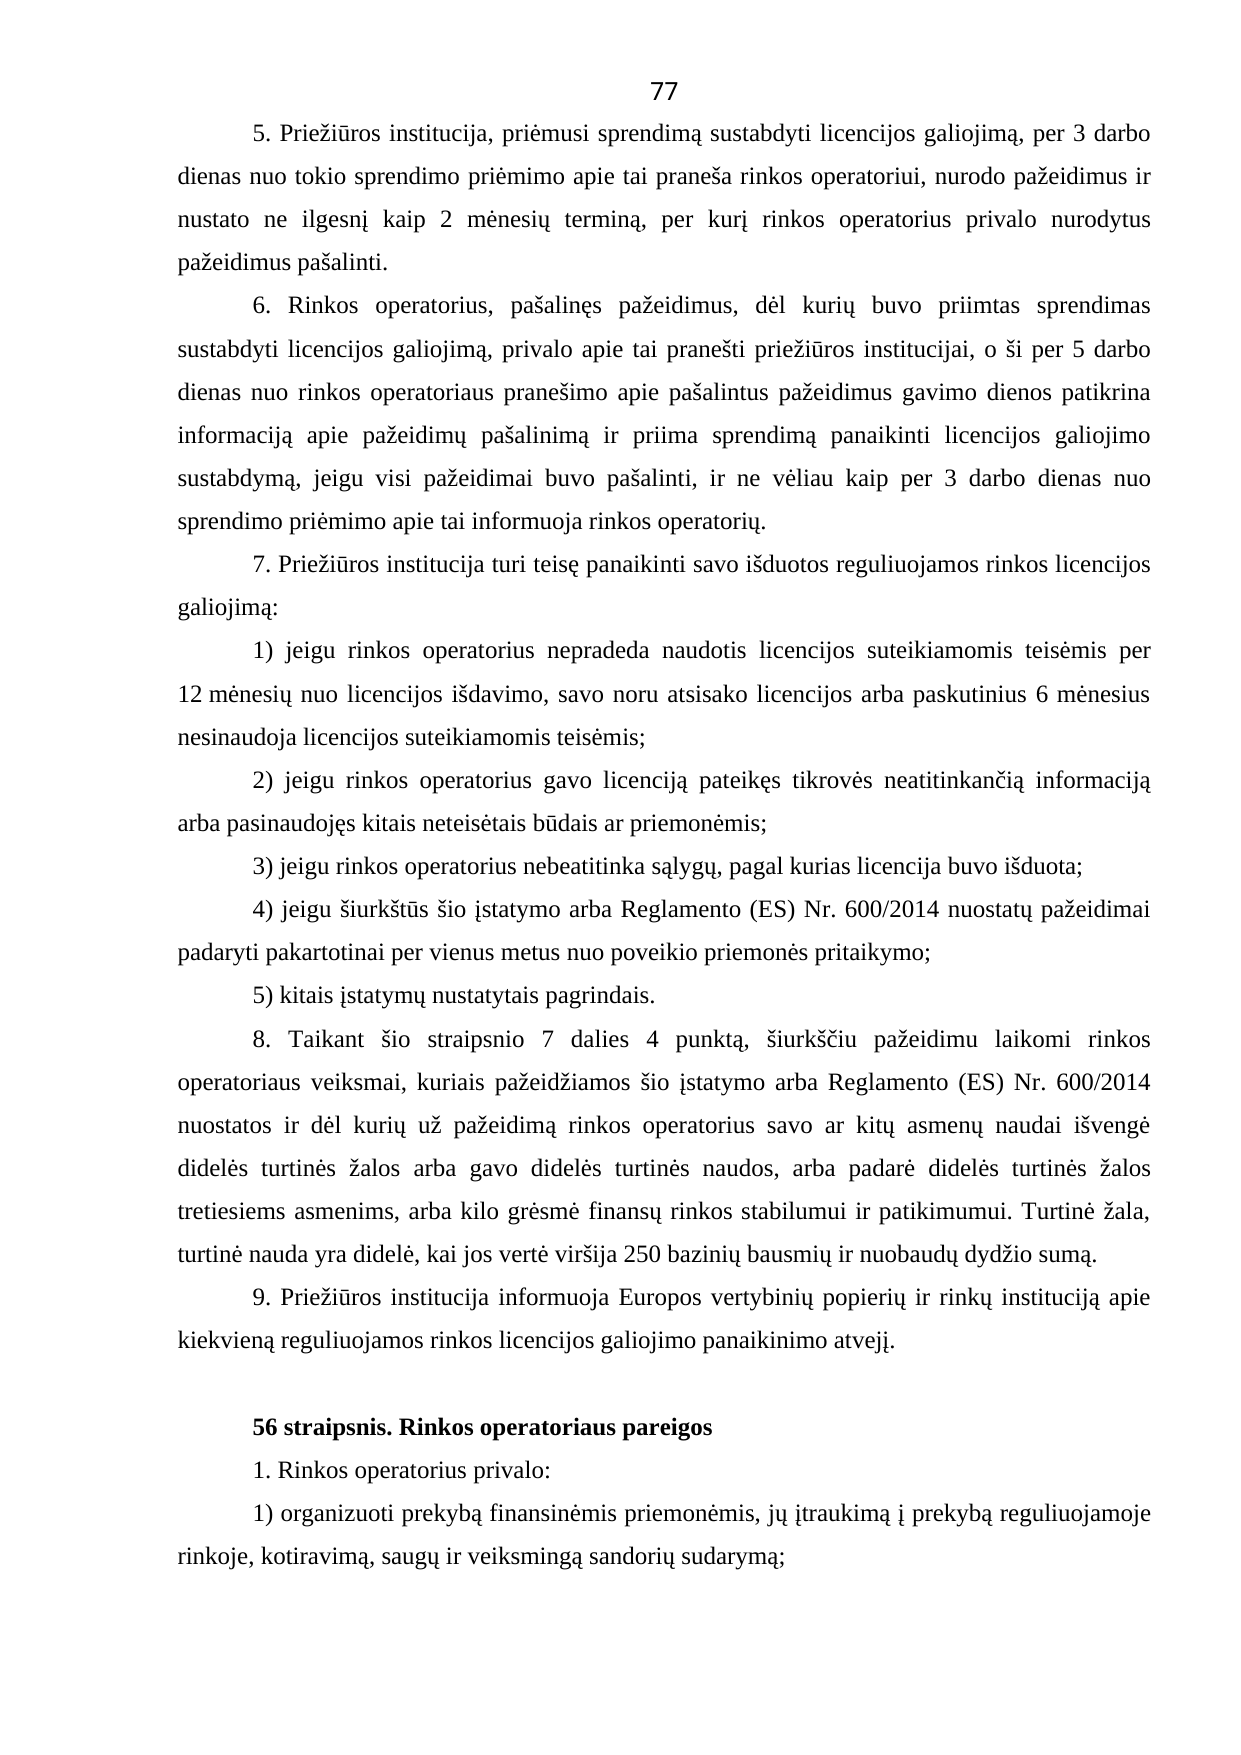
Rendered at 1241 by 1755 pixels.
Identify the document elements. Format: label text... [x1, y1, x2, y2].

text 2) jeigu rinkos operatorius gavo licenciją pateikęs tikrovės neatitinkančią informaciją arba pasinaudojęs kitais neteisėtais būdais ar priemonėmis; [177, 765, 1152, 837]
text 5) kitais įstatymų nustatytais pagrindais. [177, 981, 1152, 1009]
text 56 straipsnis. Rinkos operatoriaus pareigos [177, 1412, 1152, 1441]
text 1) jeigu rinkos operatorius nepradeda naudotis licencijos suteikiamomis teisėmis per 12 mėnesių nuo licencijos išdavimo, savo noru atsisako licencijos arba paskutinius 6 mėnesius nesinaudoja licencijos suteikiamomis teisėmis; [177, 636, 1152, 751]
text 1) organizuoti prekybą finansinėmis priemonėmis, jų įtraukimą į prekybą reguliuojamoje rinkoje, kotiravimą, saugų ir veiksmingą sandorių sudarymą; [177, 1498, 1152, 1570]
text 7. Priežiūros institucija turi teisę panaikinti savo išduotos reguliuojamos rinkos licencijos galiojimą: [177, 549, 1152, 621]
text 5. Priežiūros institucija, priėmusi sprendimą sustabdyti licencijos galiojimą, per 3 darbo dienas nuo tokio sprendimo priėmimo apie tai praneša rinkos operatoriui, nurodo pažeidimus ir nustato ne ilgesnį kaip 2 mėnesių terminą, per kurį rinkos operatorius privalo nurodytus pažeidimus pašalinti. [177, 118, 1152, 276]
text 9. Priežiūros institucija informuoja Europos vertybinių popierių ir rinkų instituciją apie kiekvieną reguliuojamos rinkos licencijos galiojimo panaikinimo atvejį. [177, 1282, 1152, 1354]
text 3) jeigu rinkos operatorius nebeatitinka sąlygų, pagal kurias licencija buvo išduota; [177, 851, 1152, 880]
text 4) jeigu šiurkštūs šio įstatymo arba Reglamento (ES) Nr. 600/2014 nuostatų pažeidimai padaryti pakartotinai per vienus metus nuo poveikio priemonės pritaikymo; [177, 894, 1152, 966]
text 1. Rinkos operatorius privalo: [177, 1455, 1152, 1484]
text 6. Rinkos operatorius, pašalinęs pažeidimus, dėl kurių buvo priimtas sprendimas sustabdyti licencijos galiojimą, privalo apie tai pranešti priežiūros institucijai, o ši per 5 darbo dienas nuo rinkos operatoriaus pranešimo apie pašalintus pažeidimus gavimo dienos patikrina informaciją apie pažeidimų pašalinimą ir priima sprendimą panaikinti licencijos galiojimo sustabdymą, jeigu visi pažeidimai buvo pašalinti, ir ne vėliau kaip per 3 darbo dienas nuo sprendimo priėmimo apie tai informuoja rinkos operatorių. [177, 291, 1152, 535]
text 8. Taikant šio straipsnio 7 dalies 4 punktą, šiurkščiu pažeidimu laikomi rinkos operatoriaus veiksmai, kuriais pažeidžiamos šio įstatymo arba Reglamento (ES) Nr. 600/2014 nuostatos ir dėl kurių už pažeidimą rinkos operatorius savo ar kitų asmenų naudai išvengė didelės turtinės žalos arba gavo didelės turtinės naudos, arba padarė didelės turtinės žalos tretiesiems asmenims, arba kilo grėsmė finansų rinkos stabilumui ir patikimumui. Turtinė žala, turtinė nauda yra didelė, kai jos vertė viršija 250 bazinių bausmių ir nuobaudų dydžio sumą. [177, 1024, 1152, 1268]
